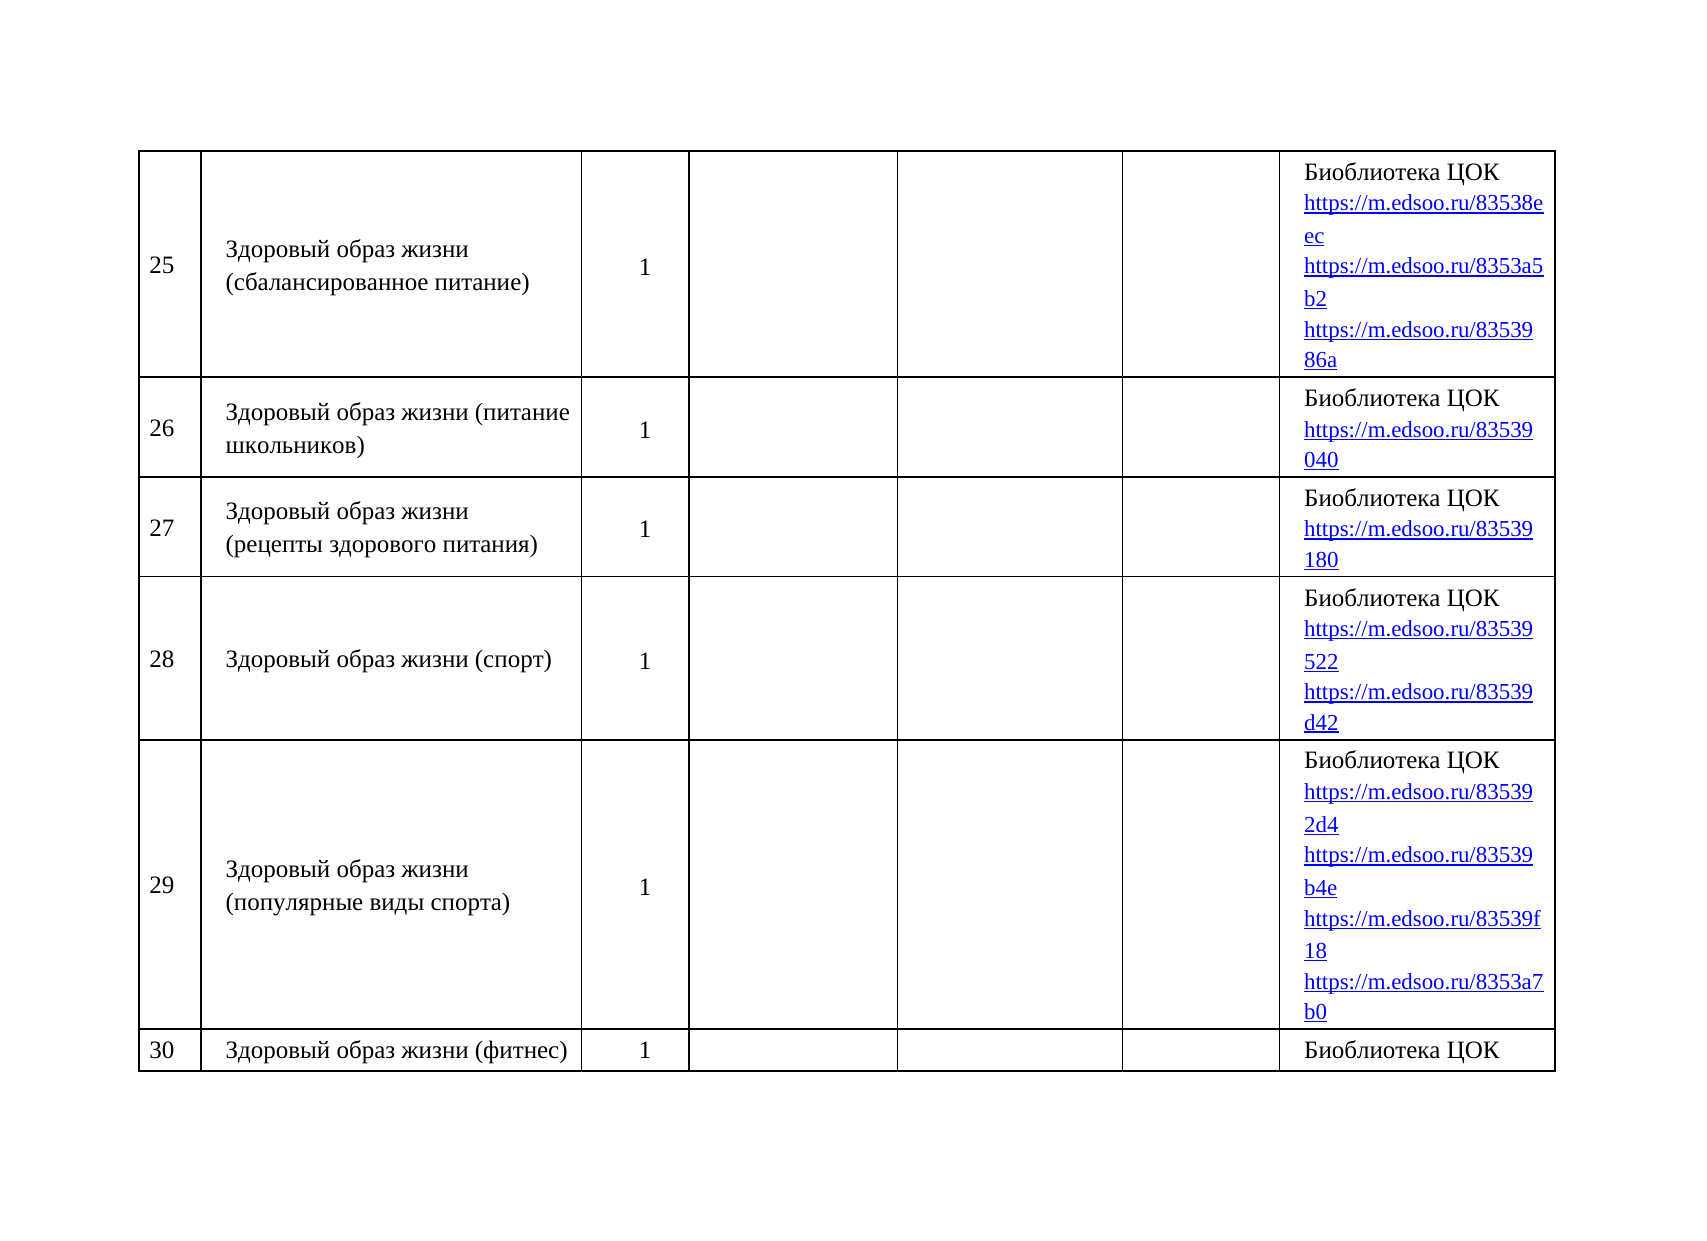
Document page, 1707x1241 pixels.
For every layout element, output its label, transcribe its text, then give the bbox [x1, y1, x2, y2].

table_cell [898, 378, 1122, 476]
table_cell [690, 478, 897, 576]
table_cell [690, 1030, 897, 1070]
table_cell 1 [582, 378, 688, 476]
table_cell Биоблиотека ЦОК https://m.edsoo.ru/83539040 [1280, 378, 1554, 476]
table_cell Здоровый образ жизни (популярные виды спорта) [202, 741, 581, 1028]
table_cell Здоровый образ жизни (спорт) [202, 577, 581, 739]
table_cell [1123, 152, 1279, 376]
table_cell [898, 741, 1122, 1028]
table_cell 28 [140, 577, 200, 739]
table_cell 27 [140, 478, 200, 576]
table_cell Здоровый образ жизни (фитнес) [202, 1030, 581, 1070]
table_cell 1 [582, 1030, 688, 1070]
table_cell [898, 577, 1122, 739]
table_cell Биоблиотека ЦОК https://m.edsoo.ru/835392d4 https://m.edsoo.ru/83539b4e https://m.edsoo.ru/83539f18 https://m.edsoo.ru/8353a7b0 [1280, 741, 1554, 1028]
table_cell [1123, 577, 1279, 739]
table_cell Биоблиотека ЦОК https://m.edsoo.ru/83539180 [1280, 478, 1554, 576]
table_cell Биоблиотека ЦОК https://m.edsoo.ru/83538eec https://m.edsoo.ru/8353a5b2 https://m.edsoo.ru/8353986a [1280, 152, 1554, 376]
table_cell [690, 741, 897, 1028]
table_cell Биоблиотека ЦОК [1280, 1030, 1554, 1070]
table_cell [1123, 378, 1279, 476]
table_cell [1123, 741, 1279, 1028]
table_cell [690, 152, 897, 376]
table_cell 26 [140, 378, 200, 476]
table_cell [1123, 478, 1279, 576]
table_cell 29 [140, 741, 200, 1028]
table_cell [898, 478, 1122, 576]
table_cell Здоровый образ жизни (питание школьников) [202, 378, 581, 476]
table_cell [690, 577, 897, 739]
table_cell Здоровый образ жизни (сбалансированное питание) [202, 152, 581, 376]
table_cell 25 [140, 152, 200, 376]
table_cell [898, 152, 1122, 376]
table_cell 30 [140, 1030, 200, 1070]
table_cell 1 [582, 152, 688, 376]
table_cell Здоровый образ жизни (рецепты здорового питания) [202, 478, 581, 576]
table_cell 1 [582, 741, 688, 1028]
table_cell 1 [582, 577, 688, 739]
table_cell 1 [582, 478, 688, 576]
table_cell Биоблиотека ЦОК https://m.edsoo.ru/83539522 https://m.edsoo.ru/83539d42 [1280, 577, 1554, 739]
table_cell [1123, 1030, 1279, 1070]
table_cell [898, 1030, 1122, 1070]
table_cell [690, 378, 897, 476]
